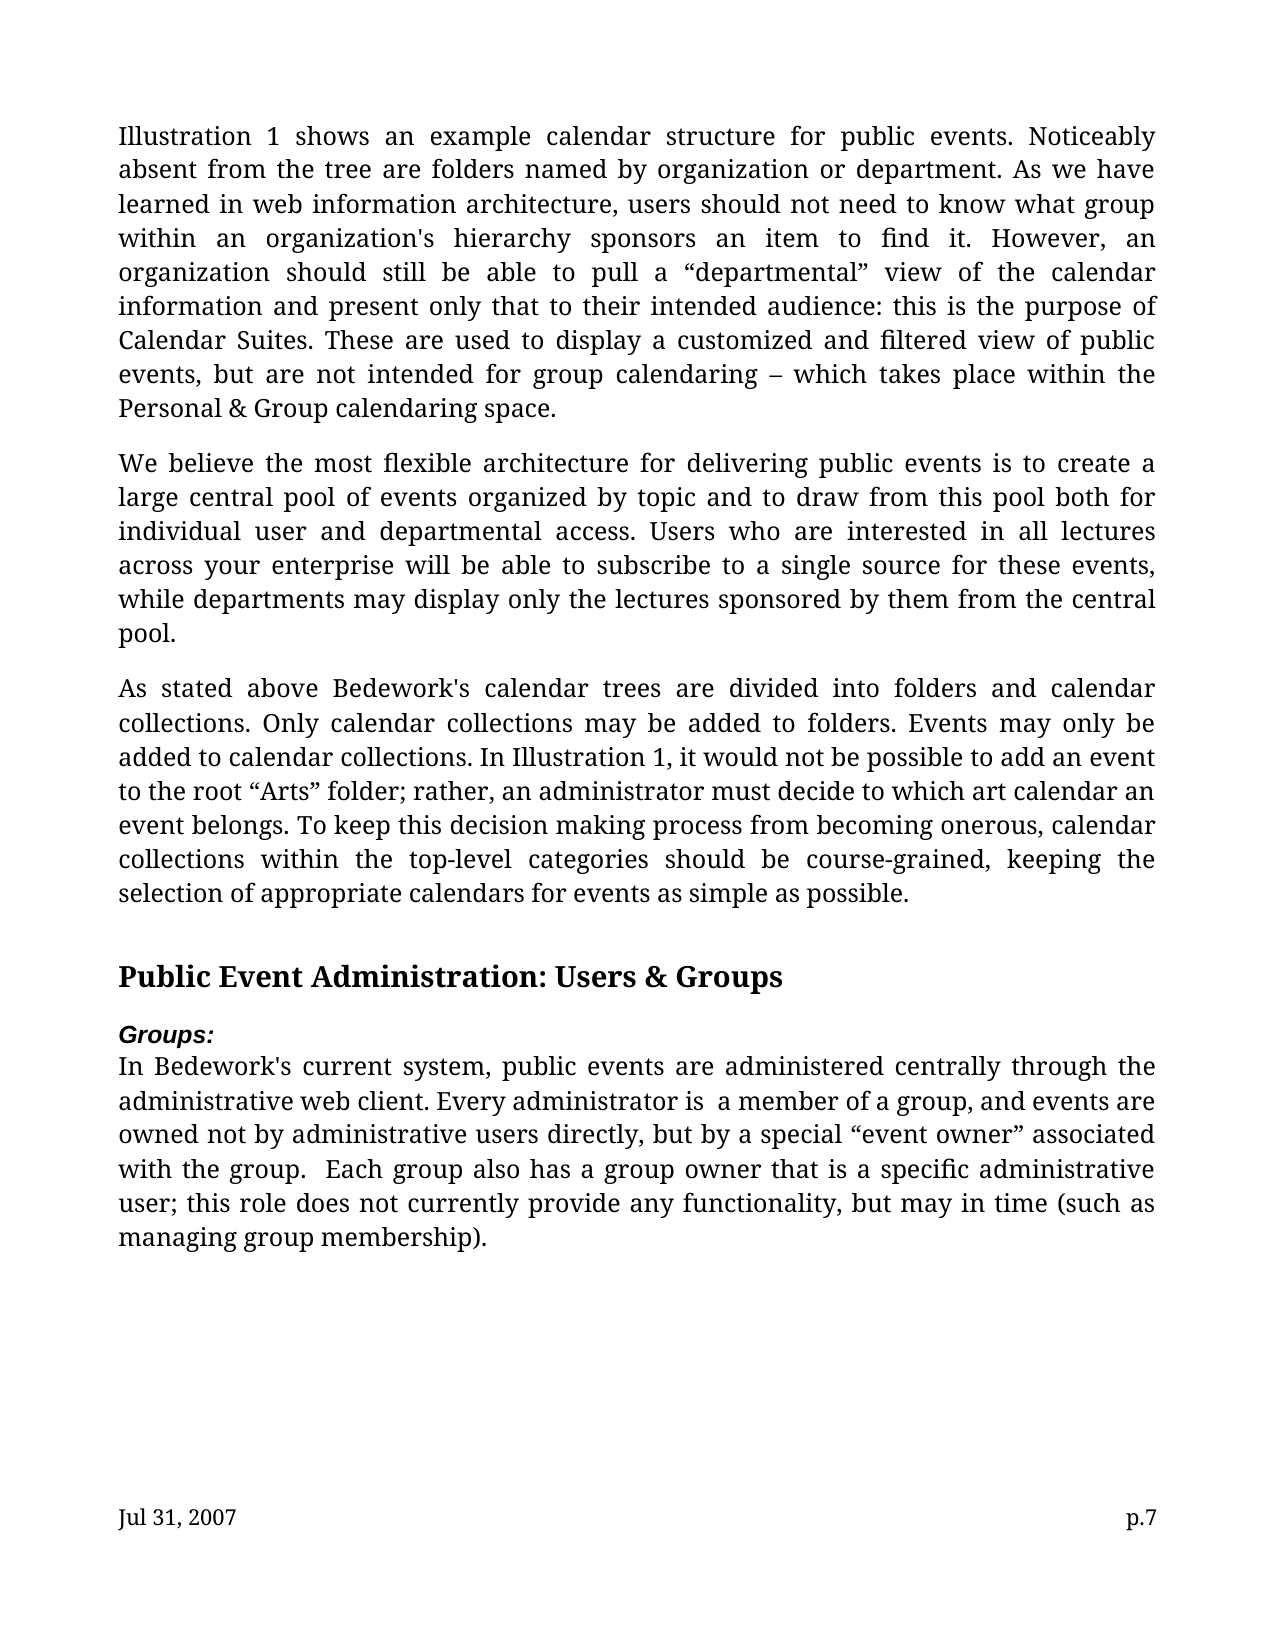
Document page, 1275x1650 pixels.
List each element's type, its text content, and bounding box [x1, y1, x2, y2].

text We believe the most flexible architecture for delivering public events is to create a large central pool of events organized by topic and to draw from this pool both for individual user and departmental access. Users who are interested in all lectures across your enterprise will be able to subscribe to a single source for these events, while departments may display only the lectures sponsored by them from the central pool. [118, 446, 1157, 650]
subtitle Groups: [118, 1021, 1157, 1049]
text Illustration 1 shows an example calendar structure for public events. Noticeably absent from the tree are folders named by organization or department. As we have learned in web information architecture, users should not need to know what group within an organization's hierarchy sponsors an item to find it. However, an organization should still be able to pull a “departmental” view of the calendar information and present only that to their intended audience: this is the purpose of Calendar Suites. These are used to display a customized and filtered view of public events, but are not intended for group calendaring – which takes place within the Personal & Group calendaring space. [118, 118, 1157, 425]
subtitle Public Event Administration: Users & Groups [118, 956, 1157, 996]
text As stated above Bedework's calendar trees are divided into folders and calendar collections. Only calendar collections may be added to folders. Events may only be added to calendar collections. In Illustration 1, it would not be possible to add an event to the root “Arts” folder; rather, an administrator must decide to which art calendar an event belongs. To keep this decision making process from becoming onerous, calendar collections within the top-level categories should be course-grained, keeping the selection of appropriate calendars for events as simple as possible. [118, 671, 1157, 909]
text In Bedework's current system, public events are administered centrally through the administrative web client. Every administrator is a member of a group, and events are owned not by administrative users directly, but by a special “event owner” associated with the group. Each group also has a group owner that is a specific administrative user; this role does not currently provide any functionality, but may in time (such as managing group membership). [118, 1049, 1157, 1253]
